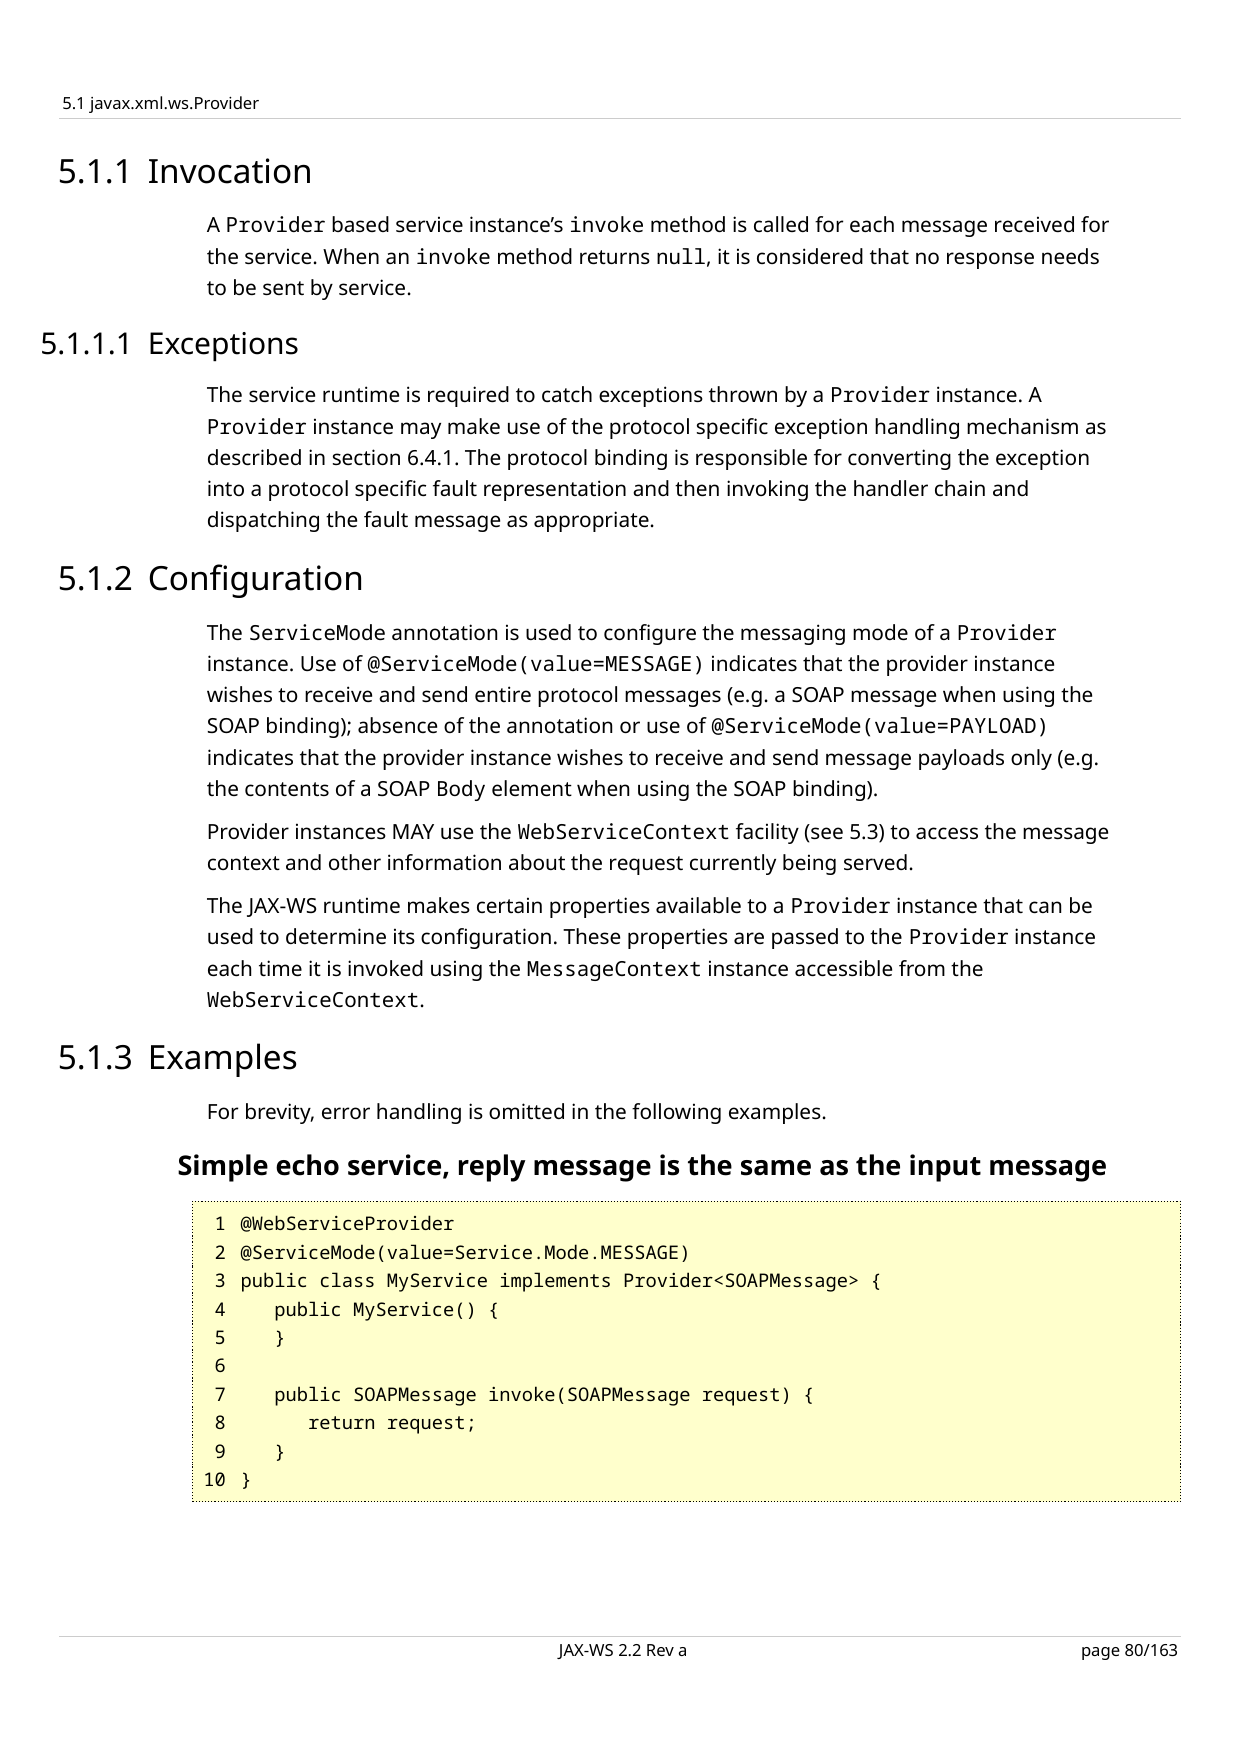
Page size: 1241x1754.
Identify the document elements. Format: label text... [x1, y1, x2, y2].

text The JAX-WS runtime makes certain properties available to a Provider instance that can be used to determine its configuration. These properties are passed to the Provider instance each time it is invoked using the MessageContext instance accessible from the WebServiceContext. [207, 891, 1122, 1013]
text For brevity, error handling is omitted in the following examples. [207, 1097, 1122, 1126]
text Provider instances MAY use the WebServiceContext facility (see 5.3) to access the message context and other information about the request currently being served. [207, 817, 1122, 877]
subtitle Examples [133, 1034, 1181, 1079]
list } [192, 1457, 1181, 1502]
text The ServiceMode annotation is used to configure the messaging mode of a Provider instance. Use of @ServiceMode(value=MESSAGE) indicates that the provider instance wishes to receive and send entire protocol messages (e.g. a SOAP message when using the SOAP binding); absence of the annotation or use of @ServiceMode(value=PAYLOAD) indicates that the provider instance wishes to receive and send message payloads only (e.g. the contents of a SOAP Body element when using the SOAP binding). [207, 618, 1122, 802]
list @ServiceMode(value=Service.Mode.MESSAGE) [192, 1229, 1181, 1257]
text The service runtime is required to catch exceptions thrown by a Provider instance. A Provider instance may make use of the protocol specific exception handling mechanism as described in section 6.4.1. The protocol binding is responsible for converting the exception into a protocol specific fault representation and then invoking the handler chain and dispatching the fault message as appropriate. [207, 381, 1122, 534]
list public SOAPMessage invoke(SOAPMessage request) { [192, 1371, 1181, 1400]
subtitle Configuration [133, 554, 1181, 600]
list return request; [192, 1400, 1181, 1428]
list @WebServiceProvider [192, 1201, 1181, 1229]
subtitle Invocation [133, 147, 1181, 193]
list } [192, 1314, 1181, 1343]
text A Provider based service instance’s invoke method is called for each message received for the service. When an invoke method returns null, it is considered that no response needs to be sent by service. [207, 211, 1122, 302]
text Simple echo service, reply message is the same as the input message [177, 1146, 1181, 1183]
list public MyService() { [192, 1286, 1181, 1314]
list public class MyService implements Provider<SOAPMessage> { [192, 1257, 1181, 1286]
list } [192, 1428, 1181, 1457]
subtitle Exceptions [133, 322, 1181, 363]
